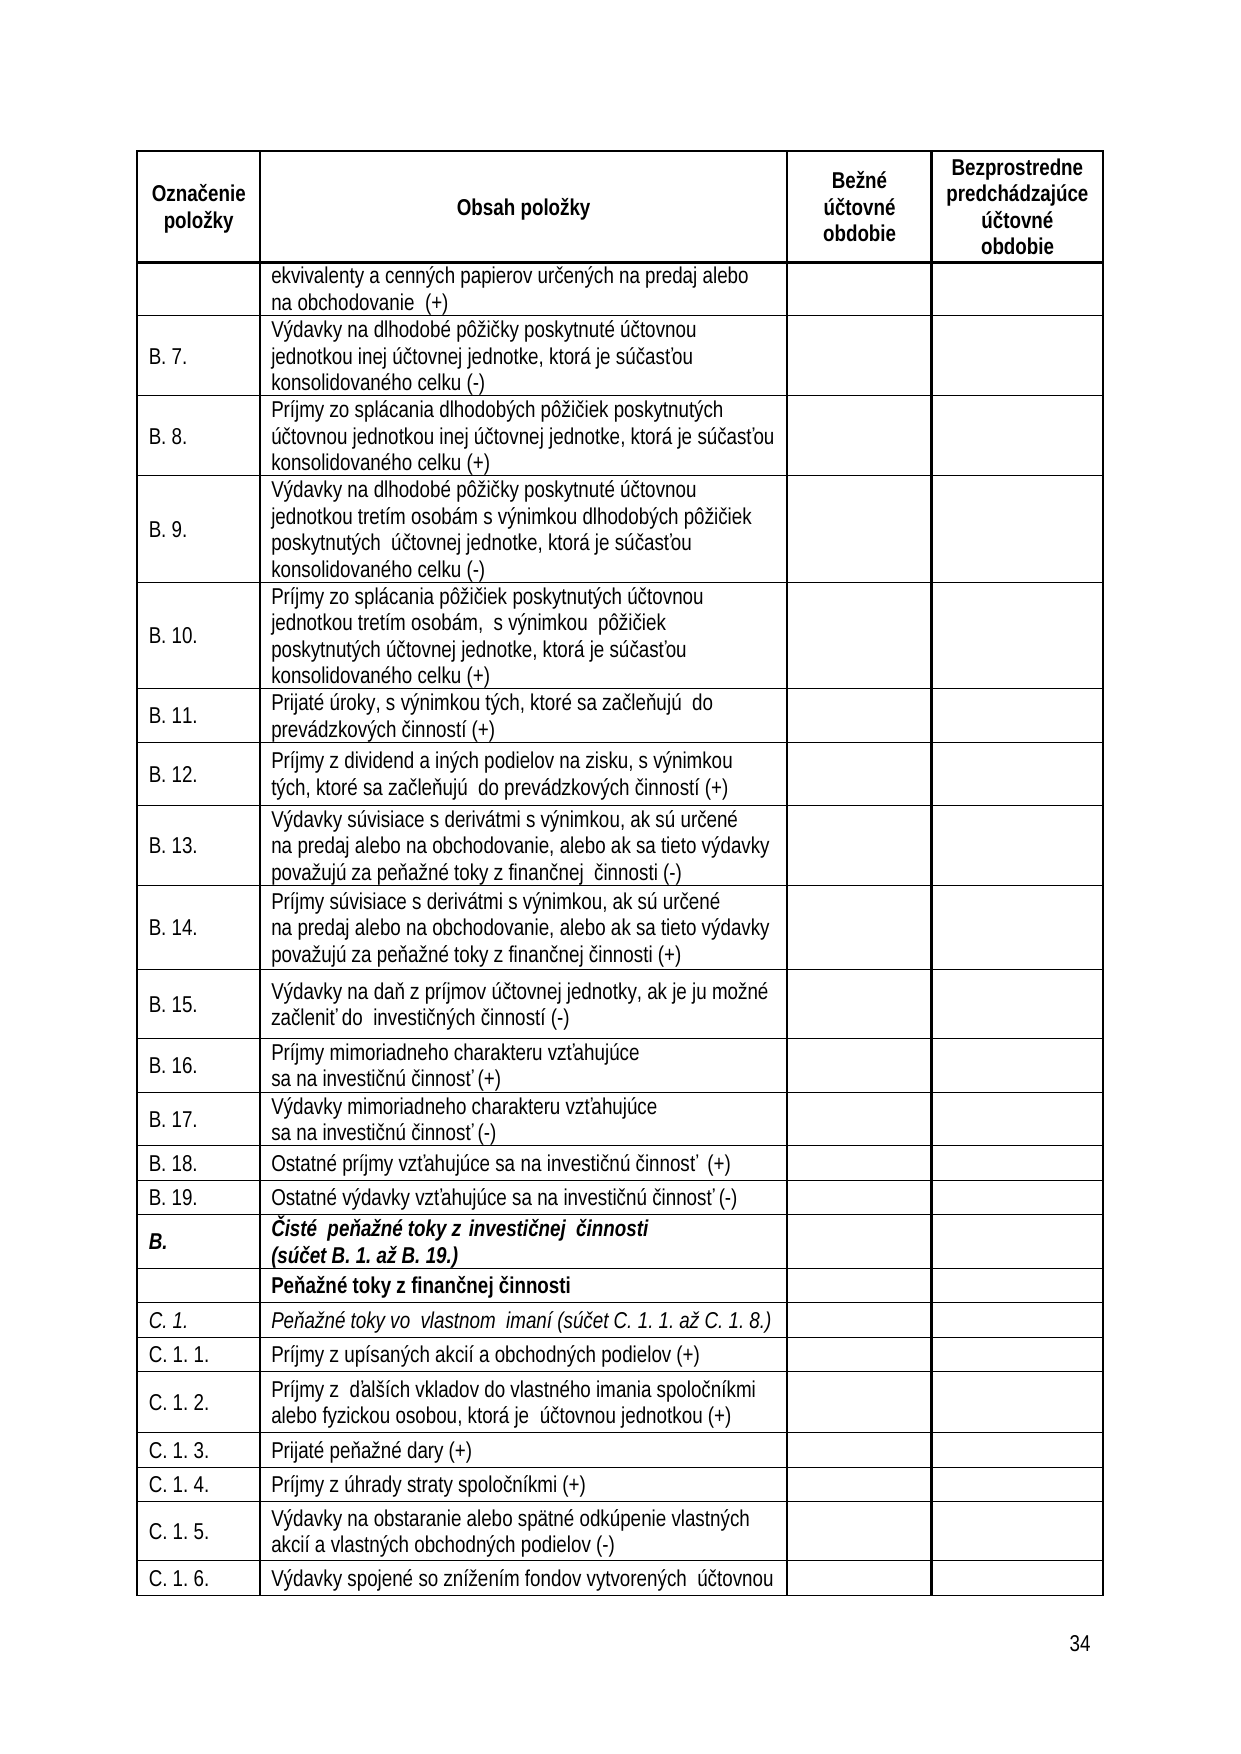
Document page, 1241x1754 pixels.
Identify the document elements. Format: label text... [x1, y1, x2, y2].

table_header Obsah položky [261, 152, 786, 261]
table_cell C. 1. 6. [138, 1561, 259, 1594]
table_cell Peňažné toky vo vlastnom imaní (súčet C. 1. 1. až C. 1. 8.) [261, 1303, 786, 1337]
table_cell [788, 743, 930, 804]
table_cell Výdavky na dlhodobé pôžičky poskytnuté účtovnou jednotkou inej účtovnej jednotke, ktorá je súčasťou konsolidovaného celku (-) [261, 316, 786, 395]
table_cell [933, 1093, 1102, 1145]
table_cell Výdavky na dlhodobé pôžičky poskytnuté účtovnou jednotkou tretím osobám s výnimkou dlhodobých pôžičiek poskytnutých účtovnej jednotke, ktorá je súčasťou konsolidovaného celku (-) [261, 476, 786, 582]
table_cell [933, 1215, 1102, 1268]
table_cell Príjmy súvisiace s derivátmi s výnimkou, ak sú určené na predaj alebo na obchodovanie, alebo ak sa tieto výdavky považujú za peňažné toky z finančnej činnosti (+) [261, 886, 786, 969]
table_cell Príjmy z úhrady straty spoločníkmi (+) [261, 1468, 786, 1501]
table_cell [788, 1433, 930, 1467]
table_cell [933, 970, 1102, 1038]
table_cell [788, 316, 930, 395]
table_cell [788, 1215, 930, 1268]
table_cell [788, 1039, 930, 1092]
table_cell B. 15. [138, 970, 259, 1038]
table_cell [933, 1269, 1102, 1302]
table_cell [933, 1146, 1102, 1180]
table_cell B. 14. [138, 886, 259, 969]
table_cell [788, 1468, 930, 1501]
table_cell [788, 970, 930, 1038]
table_cell B. 18. [138, 1146, 259, 1180]
table_cell [933, 396, 1102, 475]
table_cell [788, 1269, 930, 1302]
table_cell [138, 264, 259, 315]
table_cell [933, 806, 1102, 885]
table_cell B. 8. [138, 396, 259, 475]
table_cell B. 12. [138, 743, 259, 804]
table_cell C. 1. 3. [138, 1433, 259, 1467]
table_cell [933, 886, 1102, 969]
table_cell Čisté peňažné toky z investičnej činnosti (súčet B. 1. až B. 19.) [261, 1215, 786, 1268]
table_cell [788, 1093, 930, 1145]
table_cell [788, 806, 930, 885]
table_cell Výdavky súvisiace s derivátmi s výnimkou, ak sú určené na predaj alebo na obchodovanie, alebo ak sa tieto výdavky považujú za peňažné toky z finančnej činnosti (-) [261, 806, 786, 885]
table_cell Ostatné výdavky vzťahujúce sa na investičnú činnosť (-) [261, 1181, 786, 1214]
table_cell Peňažné toky z finančnej činnosti [261, 1269, 786, 1302]
table_cell B. 9. [138, 476, 259, 582]
table_cell B. 13. [138, 806, 259, 885]
table_cell [933, 743, 1102, 804]
table_cell B. 7. [138, 316, 259, 395]
table_cell [788, 1502, 930, 1560]
table_cell C. 1. 4. [138, 1468, 259, 1501]
table_cell [933, 583, 1102, 688]
table_cell Príjmy mimoriadneho charakteru vzťahujúce sa na investičnú činnosť (+) [261, 1039, 786, 1092]
table_cell B. 11. [138, 689, 259, 742]
table_cell [788, 264, 930, 315]
table_cell [933, 1338, 1102, 1371]
table_cell ekvivalenty a cenných papierov určených na predaj alebo na obchodovanie (+) [261, 264, 786, 315]
table_cell [788, 1372, 930, 1432]
table_cell C. 1. 1. [138, 1338, 259, 1371]
table_cell C. 1. 2. [138, 1372, 259, 1432]
table_header Označenie položky [138, 152, 259, 261]
table_cell [788, 689, 930, 742]
table_cell Výdavky na daň z príjmov účtovnej jednotky, ak je ju možné začleniť do investičných činností (-) [261, 970, 786, 1038]
table_cell Príjmy zo splácania pôžičiek poskytnutých účtovnou jednotkou tretím osobám, s výnimkou pôžičiek poskytnutých účtovnej jednotke, ktorá je súčasťou konsolidovaného celku (+) [261, 583, 786, 688]
table_cell Príjmy z upísaných akcií a obchodných podielov (+) [261, 1338, 786, 1371]
table_cell B. 17. [138, 1093, 259, 1145]
table_cell [933, 316, 1102, 395]
table_cell Výdavky na obstaranie alebo spätné odkúpenie vlastných akcií a vlastných obchodných podielov (-) [261, 1502, 786, 1560]
table_cell B. 10. [138, 583, 259, 688]
table_cell [788, 886, 930, 969]
table_cell Príjmy z dividend a iných podielov na zisku, s výnimkou tých, ktoré sa začleňujú do prevádzkových činností (+) [261, 743, 786, 804]
table_cell [933, 689, 1102, 742]
table_cell B. 19. [138, 1181, 259, 1214]
table_cell [138, 1269, 259, 1302]
table_cell [788, 583, 930, 688]
table_cell C. 1. 5. [138, 1502, 259, 1560]
table_cell [788, 476, 930, 582]
table_cell [933, 1372, 1102, 1432]
table_cell C. 1. [138, 1303, 259, 1337]
table_cell [788, 396, 930, 475]
table_cell Príjmy zo splácania dlhodobých pôžičiek poskytnutých účtovnou jednotkou inej účtovnej jednotke, ktorá je súčasťou konsolidovaného celku (+) [261, 396, 786, 475]
table_cell Ostatné príjmy vzťahujúce sa na investičnú činnosť (+) [261, 1146, 786, 1180]
table_cell Výdavky spojené so znížením fondov vytvorených účtovnou [261, 1561, 786, 1594]
table_cell [933, 476, 1102, 582]
table_header Bežné účtovné obdobie [788, 152, 930, 261]
table_header Bezprostredne predchádzajúce účtovné obdobie [933, 152, 1102, 261]
table_cell [933, 1502, 1102, 1560]
table_cell [933, 1181, 1102, 1214]
table_cell [933, 1303, 1102, 1337]
table_cell Prijaté úroky, s výnimkou tých, ktoré sa začleňujú do prevádzkových činností (+) [261, 689, 786, 742]
table_cell [933, 1468, 1102, 1501]
table_cell [933, 264, 1102, 315]
table_cell Výdavky mimoriadneho charakteru vzťahujúce sa na investičnú činnosť (-) [261, 1093, 786, 1145]
table_cell B. [138, 1215, 259, 1268]
table_cell [788, 1303, 930, 1337]
table_cell Príjmy z ďalších vkladov do vlastného imania spoločníkmi alebo fyzickou osobou, ktorá je účtovnou jednotkou (+) [261, 1372, 786, 1432]
table_cell [933, 1561, 1102, 1594]
table_cell B. 16. [138, 1039, 259, 1092]
table_cell [788, 1338, 930, 1371]
table_cell Prijaté peňažné dary (+) [261, 1433, 786, 1467]
table_cell [933, 1433, 1102, 1467]
table_cell [788, 1181, 930, 1214]
table_cell [933, 1039, 1102, 1092]
table_cell [788, 1146, 930, 1180]
table_cell [788, 1561, 930, 1594]
